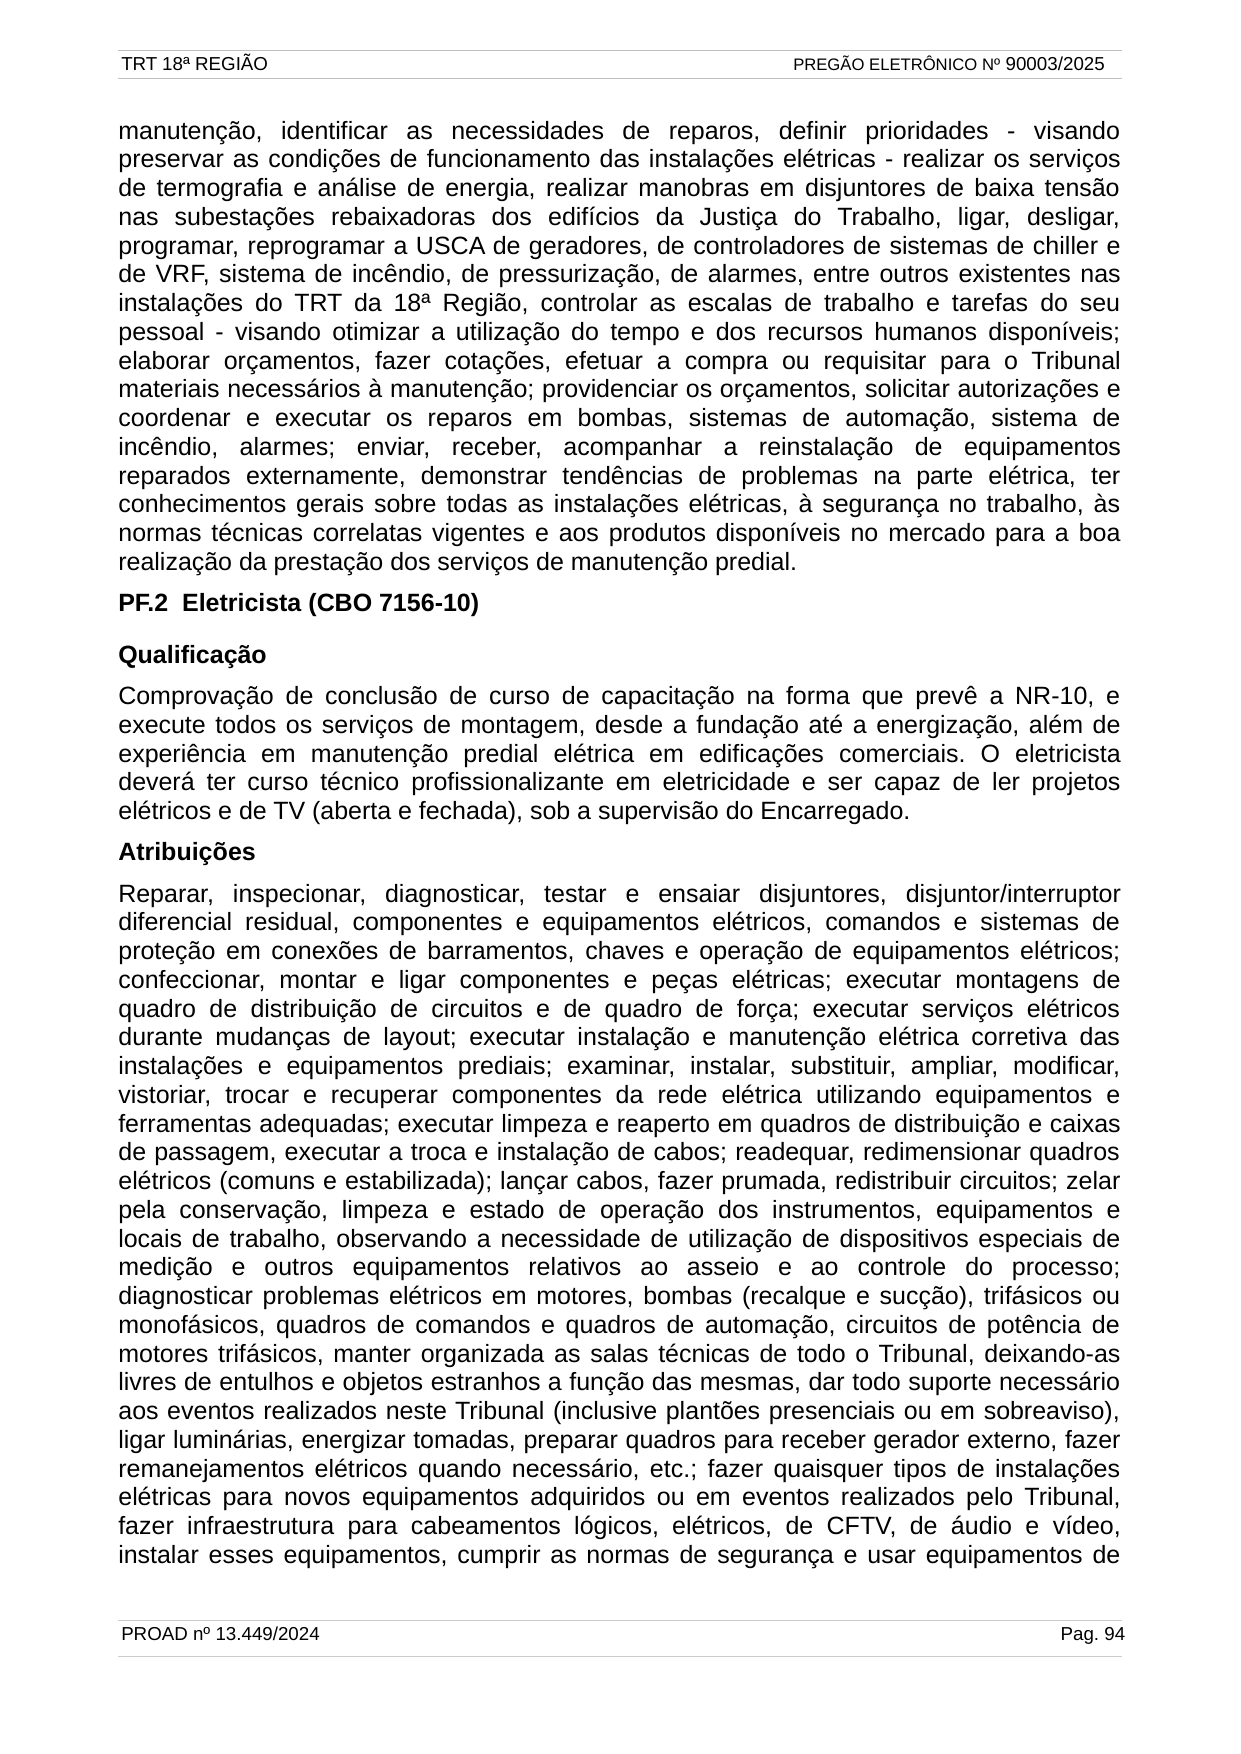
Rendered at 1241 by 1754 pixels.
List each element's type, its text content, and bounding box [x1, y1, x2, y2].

text PF.2 Eletricista (CBO 7156-10) [118, 588, 1122, 617]
text Qualificação [118, 640, 1122, 668]
text Atribuições [118, 837, 1122, 866]
text Comprovação de conclusão de curso de capacitação na forma que prevê a NR-10, e execute todos os serviços de montagem, desde a fundação até a energização, além de experiência em manutenção predial elétrica em edificações comerciais. O eletricista deverá ter curso técnico profissionalizante em eletricidade e ser capaz de ler projetos elétricos e de TV (aberta e fechada), sob a supervisão do Encarregado. [118, 681, 1122, 825]
text manutenção, identificar as necessidades de reparos, definir prioridades - visando preservar as condições de funcionamento das instalações elétricas - realizar os serviços de termografia e análise de energia, realizar manobras em disjuntores de baixa tensão nas subestações rebaixadoras dos edifícios da Justiça do Trabalho, ligar, desligar, programar, reprogramar a USCA de geradores, de controladores de sistemas de chiller e de VRF, sistema de incêndio, de pressurização, de alarmes, entre outros existentes nas instalações do TRT da 18ª Região, controlar as escalas de trabalho e tarefas do seu pessoal - visando otimizar a utilização do tempo e dos recursos humanos disponíveis; elaborar orçamentos, fazer cotações, efetuar a compra ou requisitar para o Tribunal materiais necessários à manutenção; providenciar os orçamentos, solicitar autorizações e coordenar e executar os reparos em bombas, sistemas de automação, sistema de incêndio, alarmes; enviar, receber, acompanhar a reinstalação de equipamentos reparados externamente, demonstrar tendências de problemas na parte elétrica, ter conhecimentos gerais sobre todas as instalações elétricas, à segurança no trabalho, às normas técnicas correlatas vigentes e aos produtos disponíveis no mercado para a boa realização da prestação dos serviços de manutenção predial. [118, 116, 1122, 576]
text Reparar, inspecionar, diagnosticar, testar e ensaiar disjuntores, disjuntor/interruptor diferencial residual, componentes e equipamentos elétricos, comandos e sistemas de proteção em conexões de barramentos, chaves e operação de equipamentos elétricos; confeccionar, montar e ligar componentes e peças elétricas; executar montagens de quadro de distribuição de circuitos e de quadro de força; executar serviços elétricos durante mudanças de layout; executar instalação e manutenção elétrica corretiva das instalações e equipamentos prediais; examinar, instalar, substituir, ampliar, modificar, vistoriar, trocar e recuperar componentes da rede elétrica utilizando equipamentos e ferramentas adequadas; executar limpeza e reaperto em quadros de distribuição e caixas de passagem, executar a troca e instalação de cabos; readequar, redimensionar quadros elétricos (comuns e estabilizada); lançar cabos, fazer prumada, redistribuir circuitos; zelar pela conservação, limpeza e estado de operação dos instrumentos, equipamentos e locais de trabalho, observando a necessidade de utilização de dispositivos especiais de medição e outros equipamentos relativos ao asseio e ao controle do processo; diagnosticar problemas elétricos em motores, bombas (recalque e sucção), trifásicos ou monofásicos, quadros de comandos e quadros de automação, circuitos de potência de motores trifásicos, manter organizada as salas técnicas de todo o Tribunal, deixando-as livres de entulhos e objetos estranhos a função das mesmas, dar todo suporte necessário aos eventos realizados neste Tribunal (inclusive plantões presenciais ou em sobreaviso), ligar luminárias, energizar tomadas, preparar quadros para receber gerador externo, fazer remanejamentos elétricos quando necessário, etc.; fazer quaisquer tipos de instalações elétricas para novos equipamentos adquiridos ou em eventos realizados pelo Tribunal, fazer infraestrutura para cabeamentos lógicos, elétricos, de CFTV, de áudio e vídeo, instalar esses equipamentos, cumprir as normas de segurança e usar equipamentos de [118, 878, 1122, 1568]
